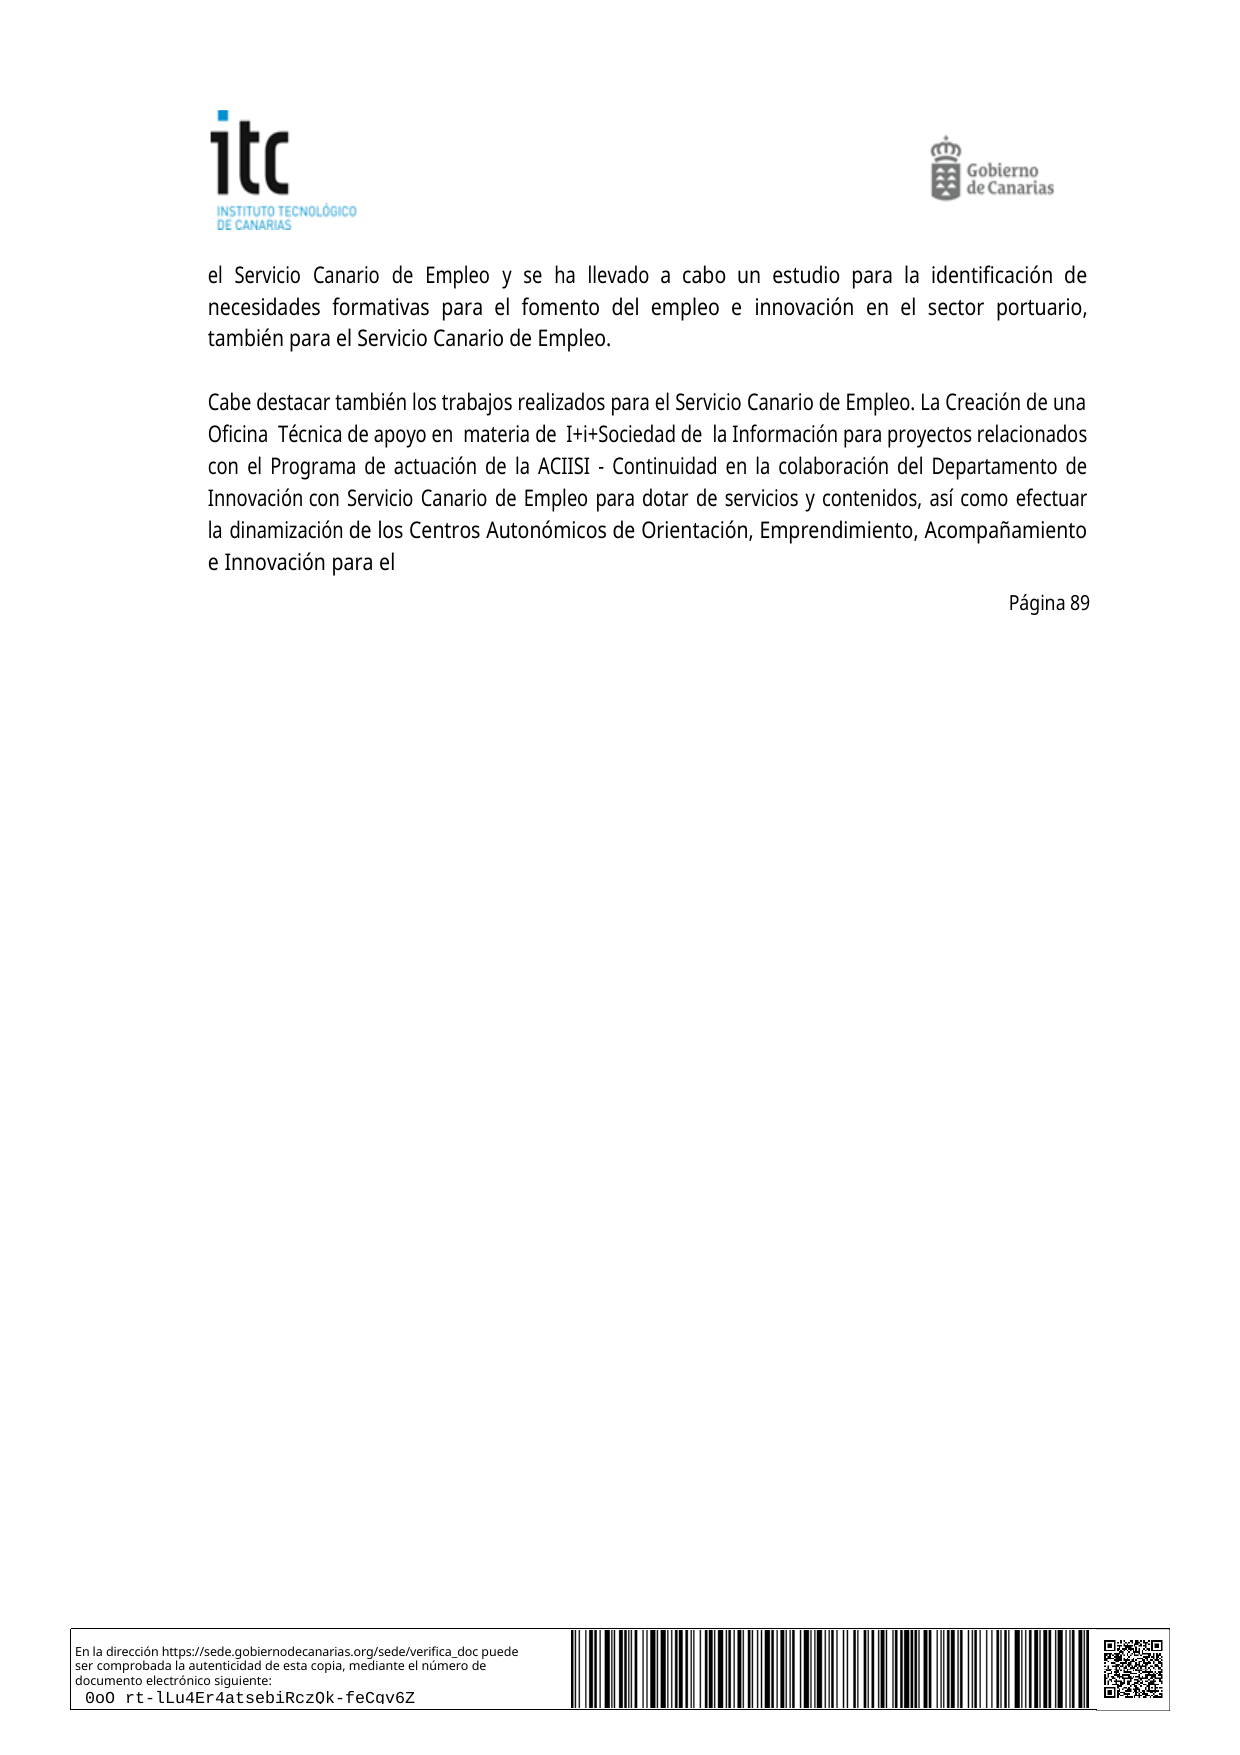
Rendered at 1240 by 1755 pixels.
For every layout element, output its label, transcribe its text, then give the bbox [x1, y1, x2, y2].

text Cabe destacar también los trabajos realizados para el Servicio Canario de Empleo. La Creación de una Oficina Técnica de apoyo en materia de I+i+Sociedad de la Información para proyectos relacionados con el Programa de actuación de la ACIISI - Continuidad en la colaboración del Departamento de Innovación con Servicio Canario de Empleo para dotar de servicios y contenidos, así como efectuar la dinamización de los Centros Autonómicos de Orientación, Emprendimiento, Acompañamiento e Innovación para el [208, 386, 1088, 577]
text Página 89 [1008, 588, 1181, 617]
text el Servicio Canario de Empleo y se ha llevado a cabo un estudio para la identificación de necesidades formativas para el fomento del empleo e innovación en el sector portuario, también para el Servicio Canario de Empleo. [208, 259, 1088, 354]
